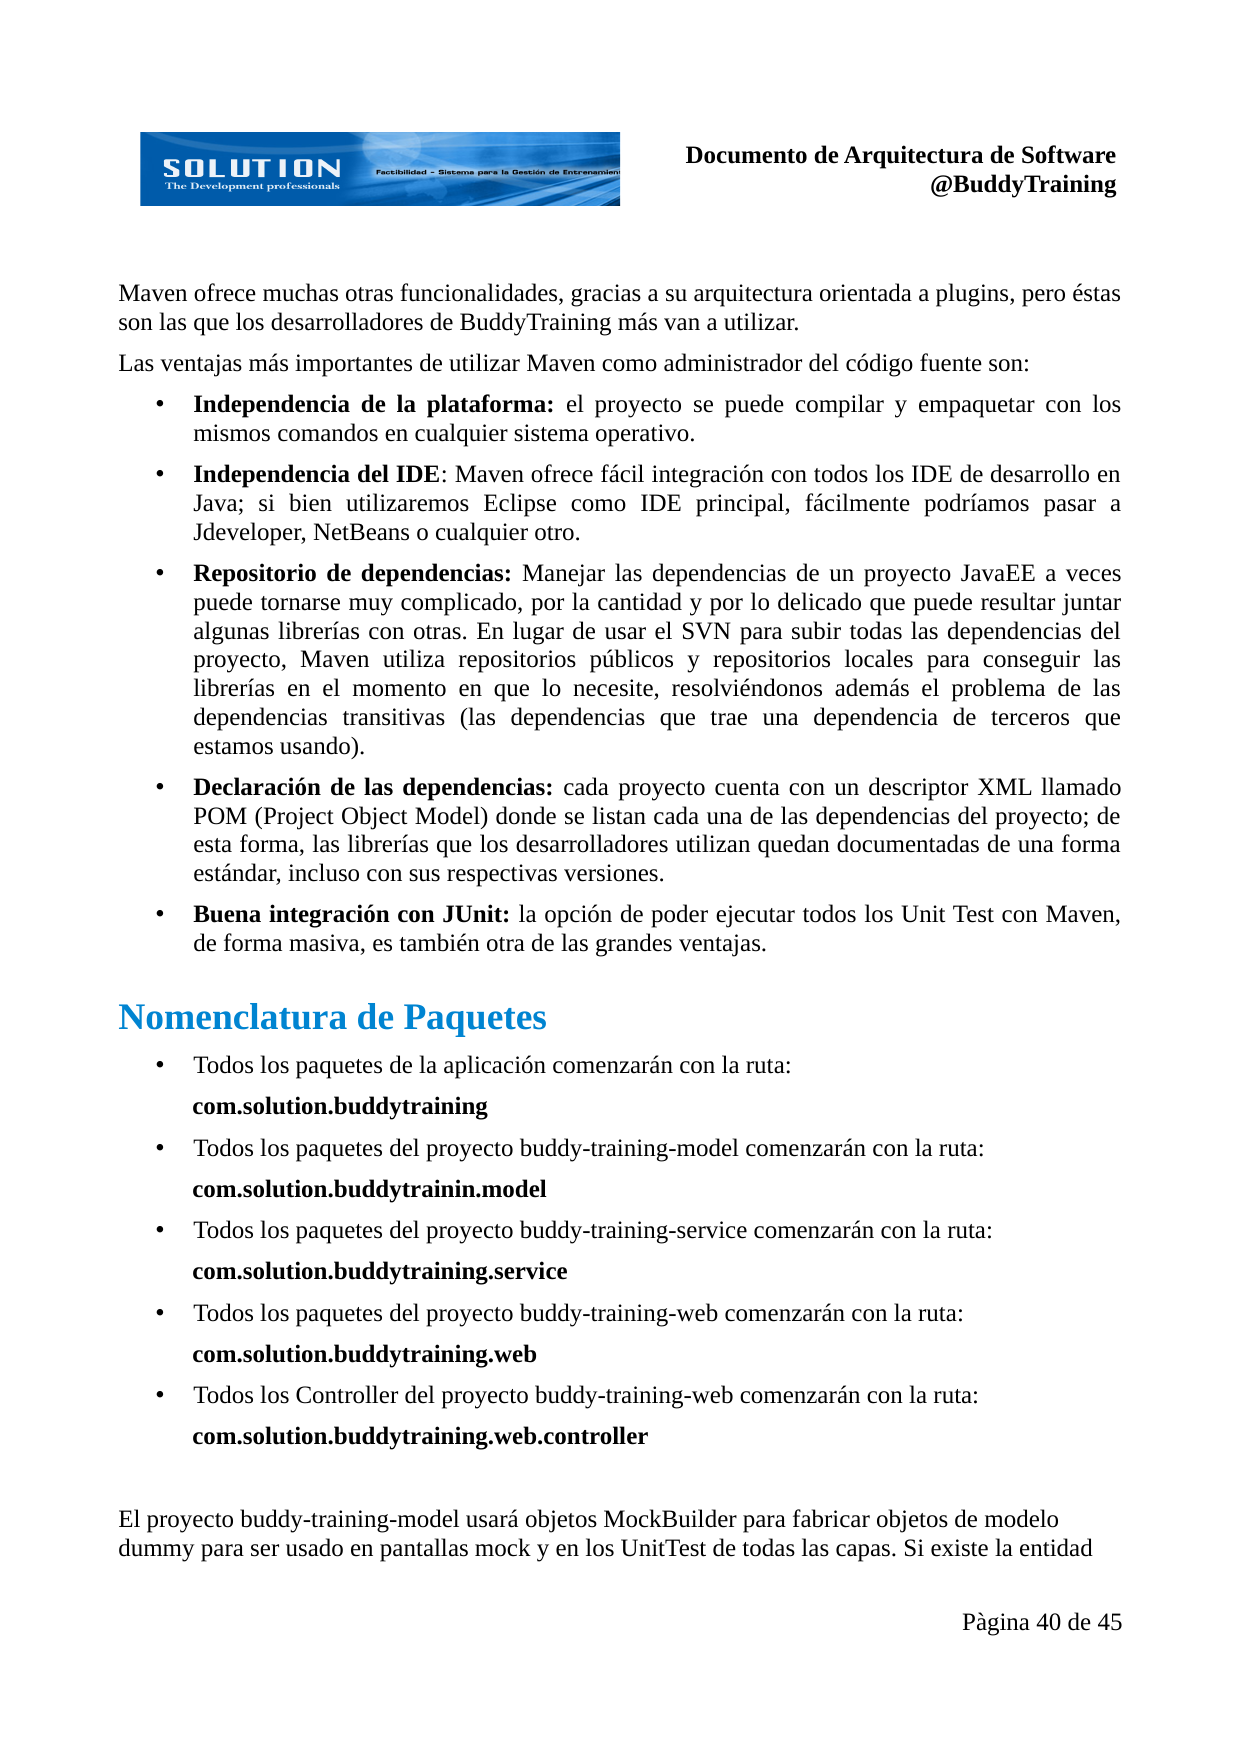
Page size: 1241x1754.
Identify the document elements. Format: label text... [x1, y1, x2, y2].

list Todos los paquetes de la aplicación comenzarán con la ruta: [156, 1050, 1122, 1079]
list Todos los Controller del proyecto buddy-training-web comenzarán con la ruta: [156, 1380, 1122, 1409]
text com.solution.buddytraining.service [192, 1256, 1122, 1285]
text com.solution.buddytraining [192, 1091, 1122, 1120]
list Buena integración con JUnit: la opción de poder ejecutar todos los Unit Test con Maven, de forma masiva, es también otra de las grandes ventajas. [156, 899, 1122, 957]
list Todos los paquetes del proyecto buddy-training-web comenzarán con la ruta: [156, 1298, 1122, 1326]
list Todos los paquetes del proyecto buddy-training-service comenzarán con la ruta: [156, 1215, 1122, 1244]
text El proyecto buddy-training-model usará objetos MockBuilder para fabricar objetos de modelo dummy para ser usado en pantallas mock y en los UnitTest de todas las capas. Si existe la entidad [118, 1504, 1122, 1561]
text com.solution.buddytrainin.model [192, 1174, 1122, 1203]
text Las ventajas más importantes de utilizar Maven como administrador del código fuente son: [118, 348, 1122, 377]
text com.solution.buddytraining.web [192, 1339, 1122, 1368]
text Maven ofrece muchas otras funcionalidades, gracias a su arquitectura orientada a plugins, pero éstas son las que los desarrolladores de BuddyTraining más van a utilizar. [118, 278, 1122, 336]
list Repositorio de dependencias: Manejar las dependencias de un proyecto JavaEE a veces puede tornarse muy complicado, por la cantidad y por lo delicado que puede resultar juntar algunas librerías con otras. En lugar de usar el SVN para subir todas las dependencias del proyecto, Maven utiliza repositorios públicos y repositorios locales para conseguir las librerías en el momento en que lo necesite, resolviéndonos además el problema de las dependencias transitivas (las dependencias que trae una dependencia de terceros que estamos usando). [156, 558, 1122, 759]
list Todos los paquetes del proyecto buddy-training-model comenzarán con la ruta: [156, 1133, 1122, 1161]
list Independencia del IDE: Maven ofrece fácil integración con todos los IDE de desarrollo en Java; si bien utilizaremos Eclipse como IDE principal, fácilmente podríamos pasar a Jdeveloper, NetBeans o cualquier otro. [156, 459, 1122, 546]
picture [140, 132, 621, 206]
list Independencia de la plataforma: el proyecto se puede compilar y empaquetar con los mismos comandos en cualquier sistema operativo. [156, 389, 1122, 447]
list Declaración de las dependencias: cada proyecto cuenta con un descriptor XML llamado POM (Project Object Model) donde se listan cada una de las dependencias del proyecto; de esta forma, las librerías que los desarrolladores utilizan quedan documentadas de una forma estándar, incluso con sus respectivas versiones. [156, 772, 1122, 887]
text com.solution.buddytraining.web.controller [192, 1421, 1122, 1450]
subtitle Nomenclatura de Paquetes [118, 994, 1122, 1038]
